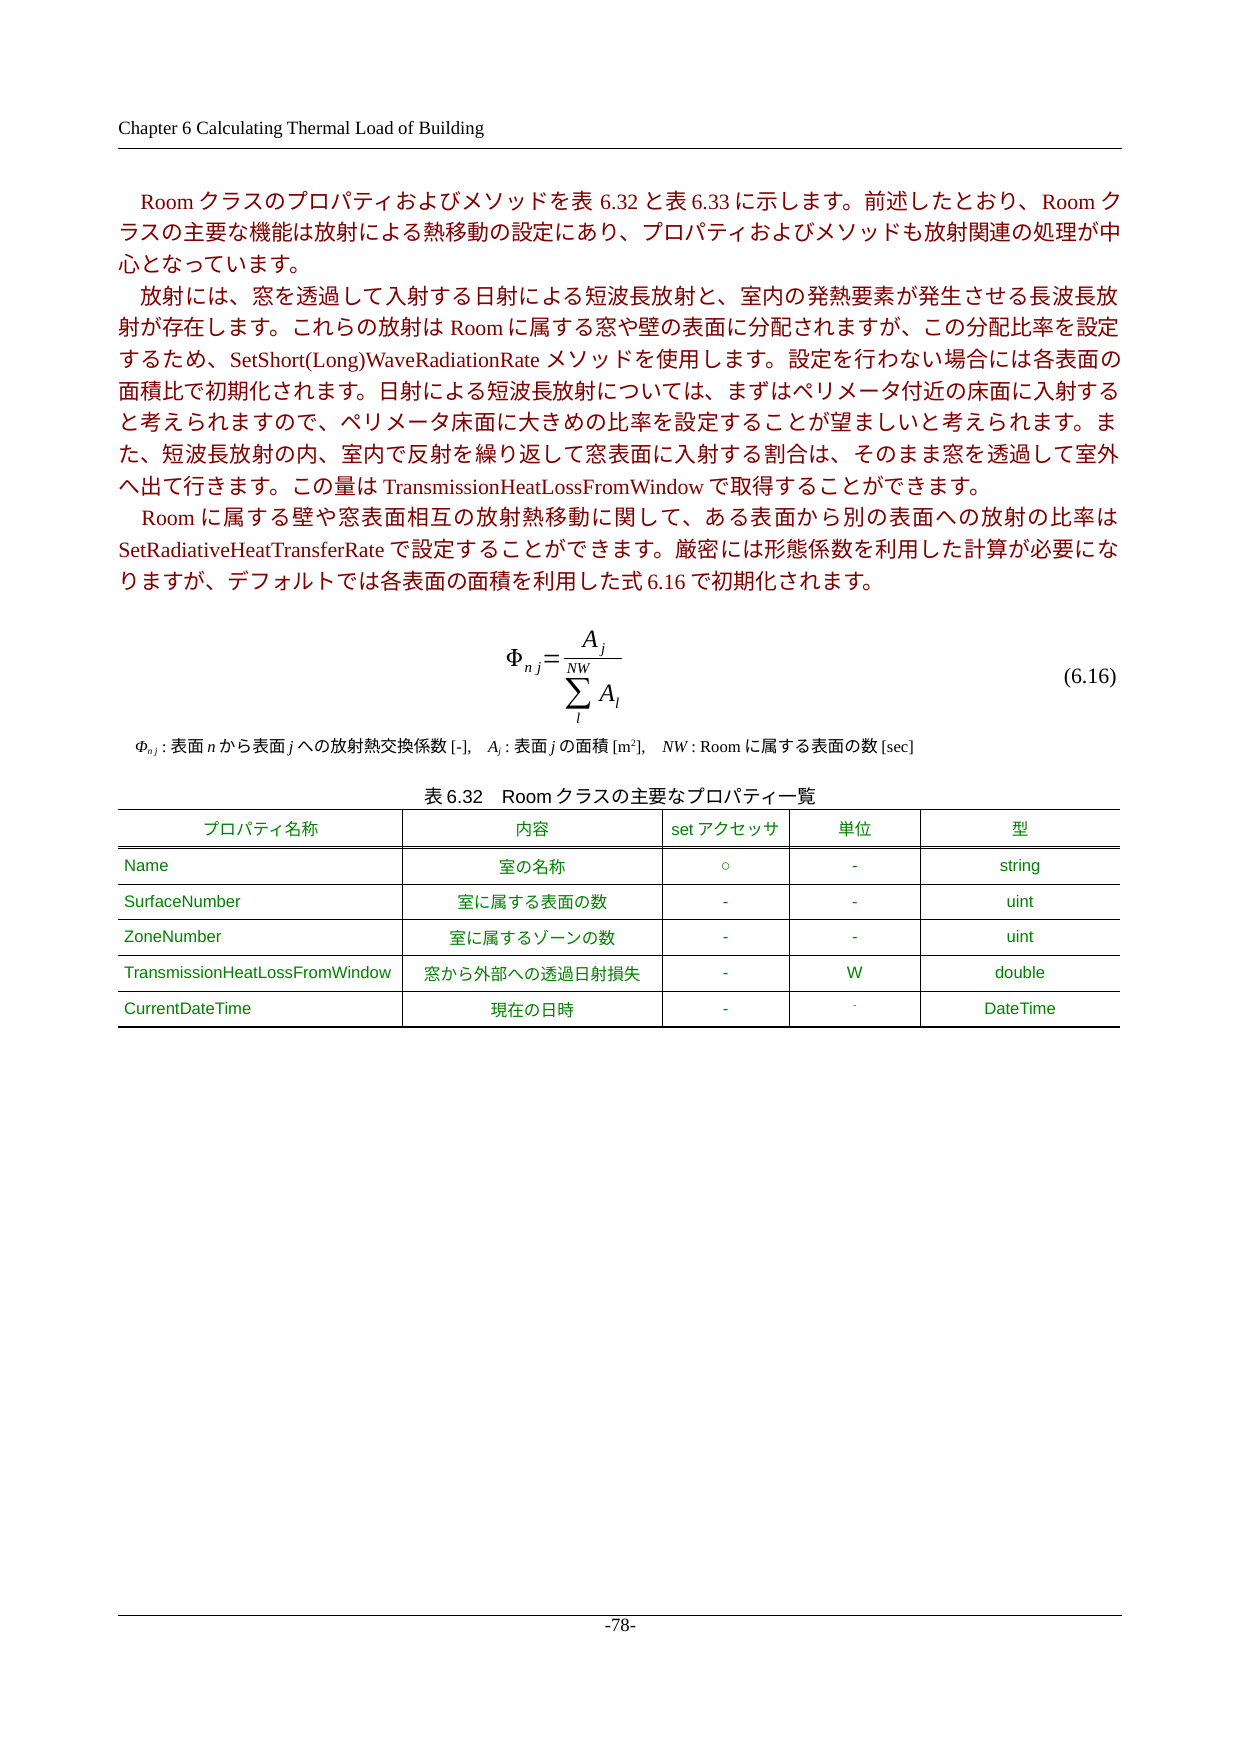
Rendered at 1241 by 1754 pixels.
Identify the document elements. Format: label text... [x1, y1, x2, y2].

table_cell - [790, 992, 920, 1026]
table_cell double [921, 956, 1119, 991]
text 表6.32 Roomクラスの主要なプロパティ一覧 [118, 782, 1122, 809]
table_cell Name [118, 849, 402, 883]
table_cell 現在の日時 [403, 992, 662, 1026]
table_cell ZoneNumber [118, 920, 402, 955]
table_cell string [921, 849, 1119, 883]
table_cell CurrentDateTime [118, 992, 402, 1026]
table_cell 室に属するゾーンの数 [403, 920, 662, 955]
table_cell 窓から外部への透過日射損失 [403, 956, 662, 991]
table_cell - [663, 956, 789, 991]
table_cell SurfaceNumber [118, 885, 402, 919]
table_cell - [790, 885, 920, 919]
table_header 型 [921, 810, 1119, 846]
text 放射には、窓を透過して入射する日射による短波長放射と、室内の発熱要素が発生させる長波長放射が存在します。これらの放射はRoomに属する窓や壁の表面に分配されますが、この分配比率を設定するため、SetShort(Long)WaveRadiationRateメソッドを使用します。設定を行わない場合には各表面の面積比で初期化されます。日射による短波長放射については、まずはペリメータ付近の床面に入射すると考えられますので、ペリメータ床面に大きめの比率を設定することが望ましいと考えられます。また、短波長放射の内、室内で反射を繰り返して窓表面に入射する割合は、そのまま窓を透過して室外へ出て行きます。この量はTransmissionHeatLossFromWindowで取得することができます。 [118, 279, 1122, 500]
table_header プロパティ名称 [118, 810, 402, 846]
table_header 内容 [403, 810, 662, 846]
table_cell uint [921, 920, 1119, 955]
text Roomに属する壁や窓表面相互の放射熱移動に関して、ある表面から別の表面への放射の比率はSetRadiativeHeatTransferRateで設定することができます。厳密には形態係数を利用した計算が必要になりますが、デフォルトでは各表面の面積を利用した式6.16で初期化されます。 [118, 500, 1122, 595]
table_cell - [663, 992, 789, 1026]
table_cell - [790, 849, 920, 883]
table_cell 室の名称 [403, 849, 662, 883]
text Roomクラスのプロパティおよびメソッドを表6.32と表6.33に示します。前述したとおり、Roomクラスの主要な機能は放射による熱移動の設定にあり、プロパティおよびメソッドも放射関連の処理が中心となっています。 [118, 184, 1122, 279]
table_cell uint [921, 885, 1119, 919]
table_cell - [663, 885, 789, 919]
table_cell - [790, 920, 920, 955]
table_cell TransmissionHeatLossFromWindow [118, 956, 402, 991]
table_cell ○ [663, 849, 789, 883]
table_header setアクセッサ [663, 810, 789, 846]
table_cell DateTime [921, 992, 1119, 1026]
table_header [118, 620, 1010, 733]
table_cell W [790, 956, 920, 991]
table_cell 室に属する表面の数 [403, 885, 662, 919]
text Φn j : 表面nから表面jへの放射熱交換係数 [-], Aj : 表面jの面積 [m2], NW : Roomに属する表面の数 [sec] [118, 733, 1122, 757]
table_cell - [663, 920, 789, 955]
table_header 単位 [790, 810, 920, 846]
table_header (6.16) [1010, 620, 1122, 733]
